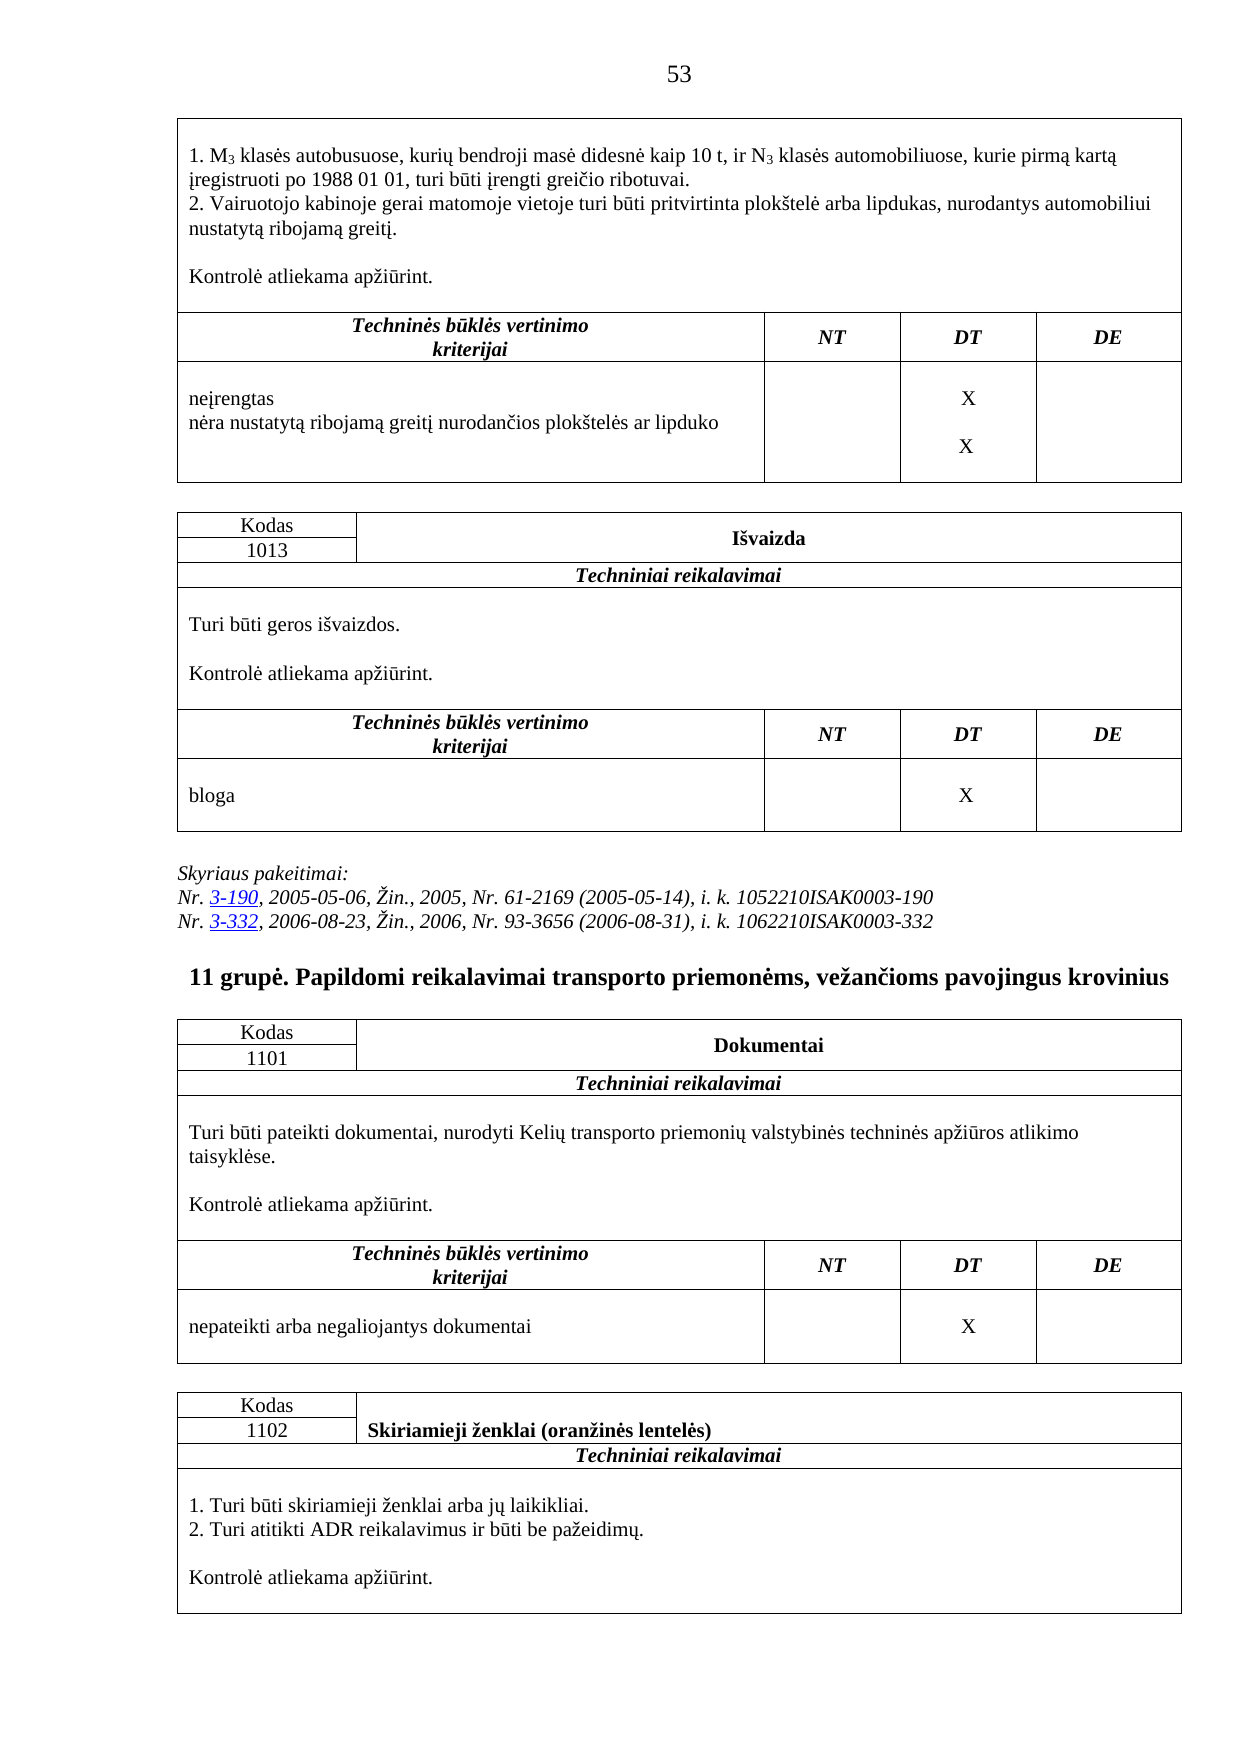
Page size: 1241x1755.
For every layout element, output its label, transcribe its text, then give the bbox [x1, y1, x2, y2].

table_cell DT [901, 1241, 1036, 1289]
table_cell X X [901, 362, 1036, 482]
table_cell 1. M3 klasės autobusuose, kurių bendroji masė didesnė kaip 10 t, ir N3 klasės automobiliuose, kurie pirmą kartą įregistruoti po 1988 01 01, turi būti įrengti greičio ribotuvai. 2. Vairuotojo kabinoje gerai matomoje vietoje turi būti pritvirtinta plokštelė arba lipdukas, nurodantys automobiliui nustatytą ribojamą greitį. Kontrolė atliekama apžiūrint. [178, 119, 1181, 312]
table_cell [765, 362, 900, 482]
table_header Kodas [178, 1020, 356, 1044]
table_cell 1. Turi būti skiriamieji ženklai arba jų laikikliai. 2. Turi atitikti ADR reikalavimus ir būti be pažeidimų. Kontrolė atliekama apžiūrint. [178, 1469, 1181, 1613]
table_cell [765, 1290, 900, 1362]
text Nr. 3-190, 2005-05-06, Žin., 2005, Nr. 61-2169 (2005-05-14), i. k. 1052210ISAK0003-190 [177, 885, 1181, 909]
table_header Dokumentai [357, 1020, 1181, 1069]
table_cell [1037, 759, 1181, 831]
table_header Išvaizda [357, 513, 1181, 562]
table_cell neįrengtas nėra nustatytą ribojamą greitį nurodančios plokštelės ar lipduko [178, 362, 764, 482]
table_cell nepateikti arba negaliojantys dokumentai [178, 1290, 764, 1362]
table_cell Turi būti geros išvaizdos. Kontrolė atliekama apžiūrint. [178, 588, 1181, 709]
table_cell [1037, 362, 1181, 482]
table_header Kodas [178, 513, 356, 537]
table_cell Techninės būklės vertinimo kriterijai [178, 710, 764, 758]
table_cell 1102 [178, 1418, 356, 1442]
table_cell DT [901, 710, 1036, 758]
table_cell Techninės būklės vertinimo kriterijai [178, 1241, 764, 1289]
table_cell [1037, 1290, 1181, 1362]
table_cell NT [765, 313, 900, 361]
table_header Kodas [178, 1393, 356, 1417]
table_cell X [901, 759, 1036, 831]
table_cell Techniniai reikalavimai [178, 563, 1181, 587]
table_cell NT [765, 710, 900, 758]
table_header Skiriamieji ženklai (oranžinės lentelės) [357, 1393, 1181, 1442]
table_cell NT [765, 1241, 900, 1289]
table_cell X [901, 1290, 1036, 1362]
table_cell Techniniai reikalavimai [178, 1444, 1181, 1467]
table_cell DE [1037, 710, 1181, 758]
text 11 grupė. Papildomi reikalavimai transporto priemonėms, vežančioms pavojingus krovinius [177, 962, 1181, 991]
table_cell [765, 759, 900, 831]
table_cell Techninės būklės vertinimo kriterijai [178, 313, 764, 361]
table_cell 1013 [178, 538, 356, 562]
table_cell Techniniai reikalavimai [178, 1071, 1181, 1094]
table_cell Turi būti pateikti dokumentai, nurodyti Kelių transporto priemonių valstybinės techninės apžiūros atlikimo taisyklėse. Kontrolė atliekama apžiūrint. [178, 1096, 1181, 1240]
table_cell bloga [178, 759, 764, 831]
table_cell 1101 [178, 1045, 356, 1069]
table_cell DE [1037, 313, 1181, 361]
text Nr. 3-332, 2006-08-23, Žin., 2006, Nr. 93-3656 (2006-08-31), i. k. 1062210ISAK0003-332 [177, 909, 1181, 933]
table_cell DE [1037, 1241, 1181, 1289]
table_cell DT [901, 313, 1036, 361]
text Skyriaus pakeitimai: [177, 861, 1181, 885]
